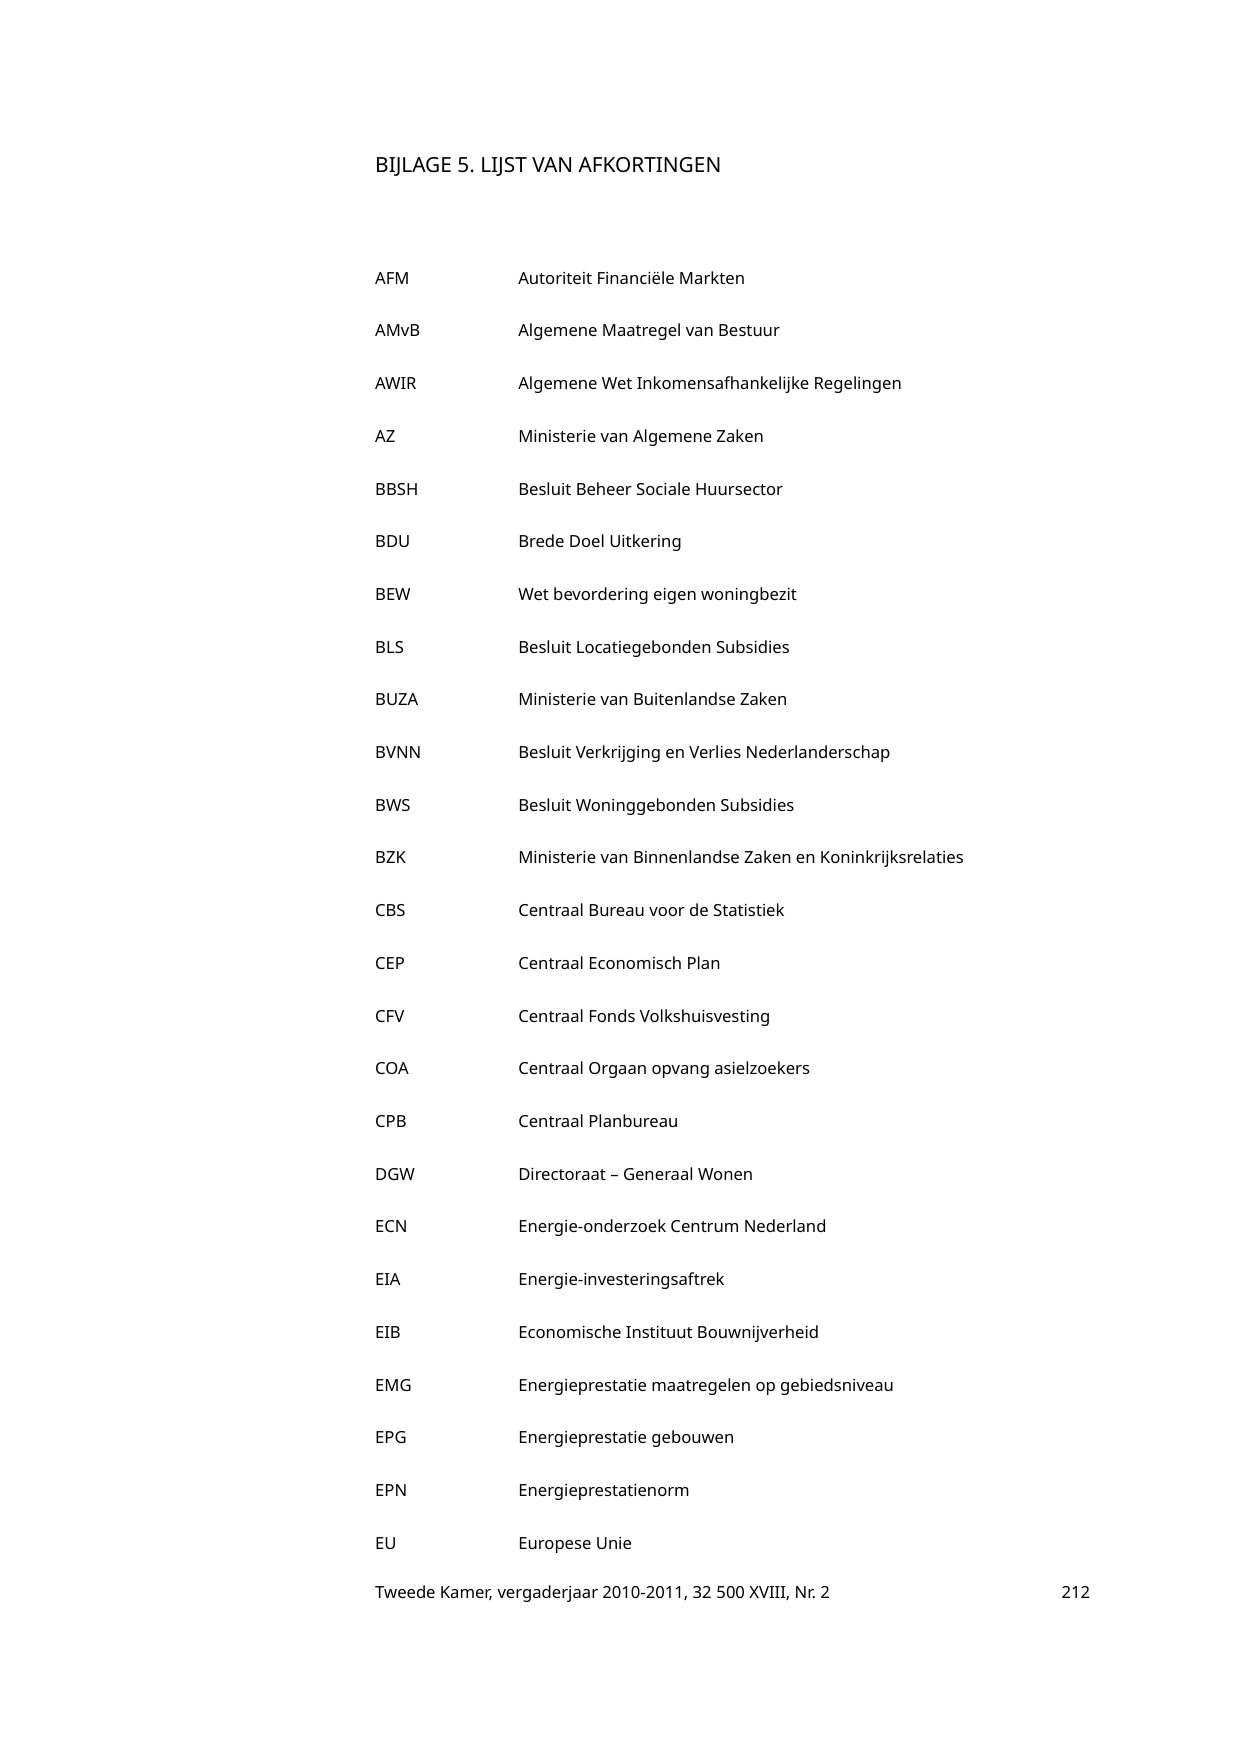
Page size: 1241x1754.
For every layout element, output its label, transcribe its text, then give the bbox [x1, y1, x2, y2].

table_cell Ministerie van Binnenlandse Zaken en Koninkrijksrelaties [518, 846, 1090, 899]
table_cell Energieprestatie maatregelen op gebiedsniveau [518, 1373, 1090, 1426]
table_cell CBS [375, 899, 518, 952]
table_cell CPB [375, 1110, 518, 1162]
table_cell Centraal Planbureau [518, 1110, 1090, 1162]
subtitle BIJLAGE 5. LIJST VAN AFKORTINGEN [375, 150, 1090, 178]
table_cell EMG [375, 1373, 518, 1426]
table_cell BDU [375, 530, 518, 583]
table_cell CFV [375, 1004, 518, 1057]
table_cell ECN [375, 1215, 518, 1268]
table_cell Ministerie van Algemene Zaken [518, 425, 1090, 477]
table_cell Europese Unie [518, 1531, 1090, 1554]
table_cell Economische Instituut Bouwnijverheid [518, 1321, 1090, 1373]
table_cell Brede Doel Uitkering [518, 530, 1090, 583]
table_cell Centraal Bureau voor de Statistiek [518, 899, 1090, 952]
table_header AFM [375, 266, 518, 319]
table_cell EIA [375, 1268, 518, 1321]
table_cell Energie-onderzoek Centrum Nederland [518, 1215, 1090, 1268]
table_cell BWS [375, 794, 518, 846]
table_cell BBSH [375, 477, 518, 530]
table_cell COA [375, 1057, 518, 1110]
table_cell Wet bevordering eigen woningbezit [518, 583, 1090, 635]
table_cell Besluit Verkrijging en Verlies Nederlanderschap [518, 741, 1090, 793]
table_cell Algemene Wet Inkomensafhankelijke Regelingen [518, 372, 1090, 424]
table_cell Algemene Maatregel van Bestuur [518, 319, 1090, 372]
table_cell Energie-investeringsaftrek [518, 1268, 1090, 1321]
table_cell BZK [375, 846, 518, 899]
table_cell Besluit Woninggebonden Subsidies [518, 794, 1090, 846]
table_cell Energieprestatienorm [518, 1479, 1090, 1531]
table_cell EPN [375, 1479, 518, 1531]
table_cell Centraal Fonds Volkshuisvesting [518, 1004, 1090, 1057]
table_cell DGW [375, 1163, 518, 1215]
table_cell Energieprestatie gebouwen [518, 1426, 1090, 1479]
table_cell BLS [375, 635, 518, 688]
table_cell CEP [375, 952, 518, 1004]
table_cell EU [375, 1531, 518, 1554]
table_cell EPG [375, 1426, 518, 1479]
table_header Autoriteit Financiële Markten [518, 266, 1090, 319]
table_cell BVNN [375, 741, 518, 793]
table_cell Directoraat – Generaal Wonen [518, 1163, 1090, 1215]
table_cell Besluit Beheer Sociale Huursector [518, 477, 1090, 530]
table_cell BEW [375, 583, 518, 635]
table_cell Centraal Orgaan opvang asielzoekers [518, 1057, 1090, 1110]
table_cell BUZA [375, 688, 518, 741]
table_cell EIB [375, 1321, 518, 1373]
table_cell AMvB [375, 319, 518, 372]
table_cell AWIR [375, 372, 518, 424]
table_cell Centraal Economisch Plan [518, 952, 1090, 1004]
table_cell Besluit Locatiegebonden Subsidies [518, 635, 1090, 688]
table_cell Ministerie van Buitenlandse Zaken [518, 688, 1090, 741]
table_cell AZ [375, 425, 518, 477]
